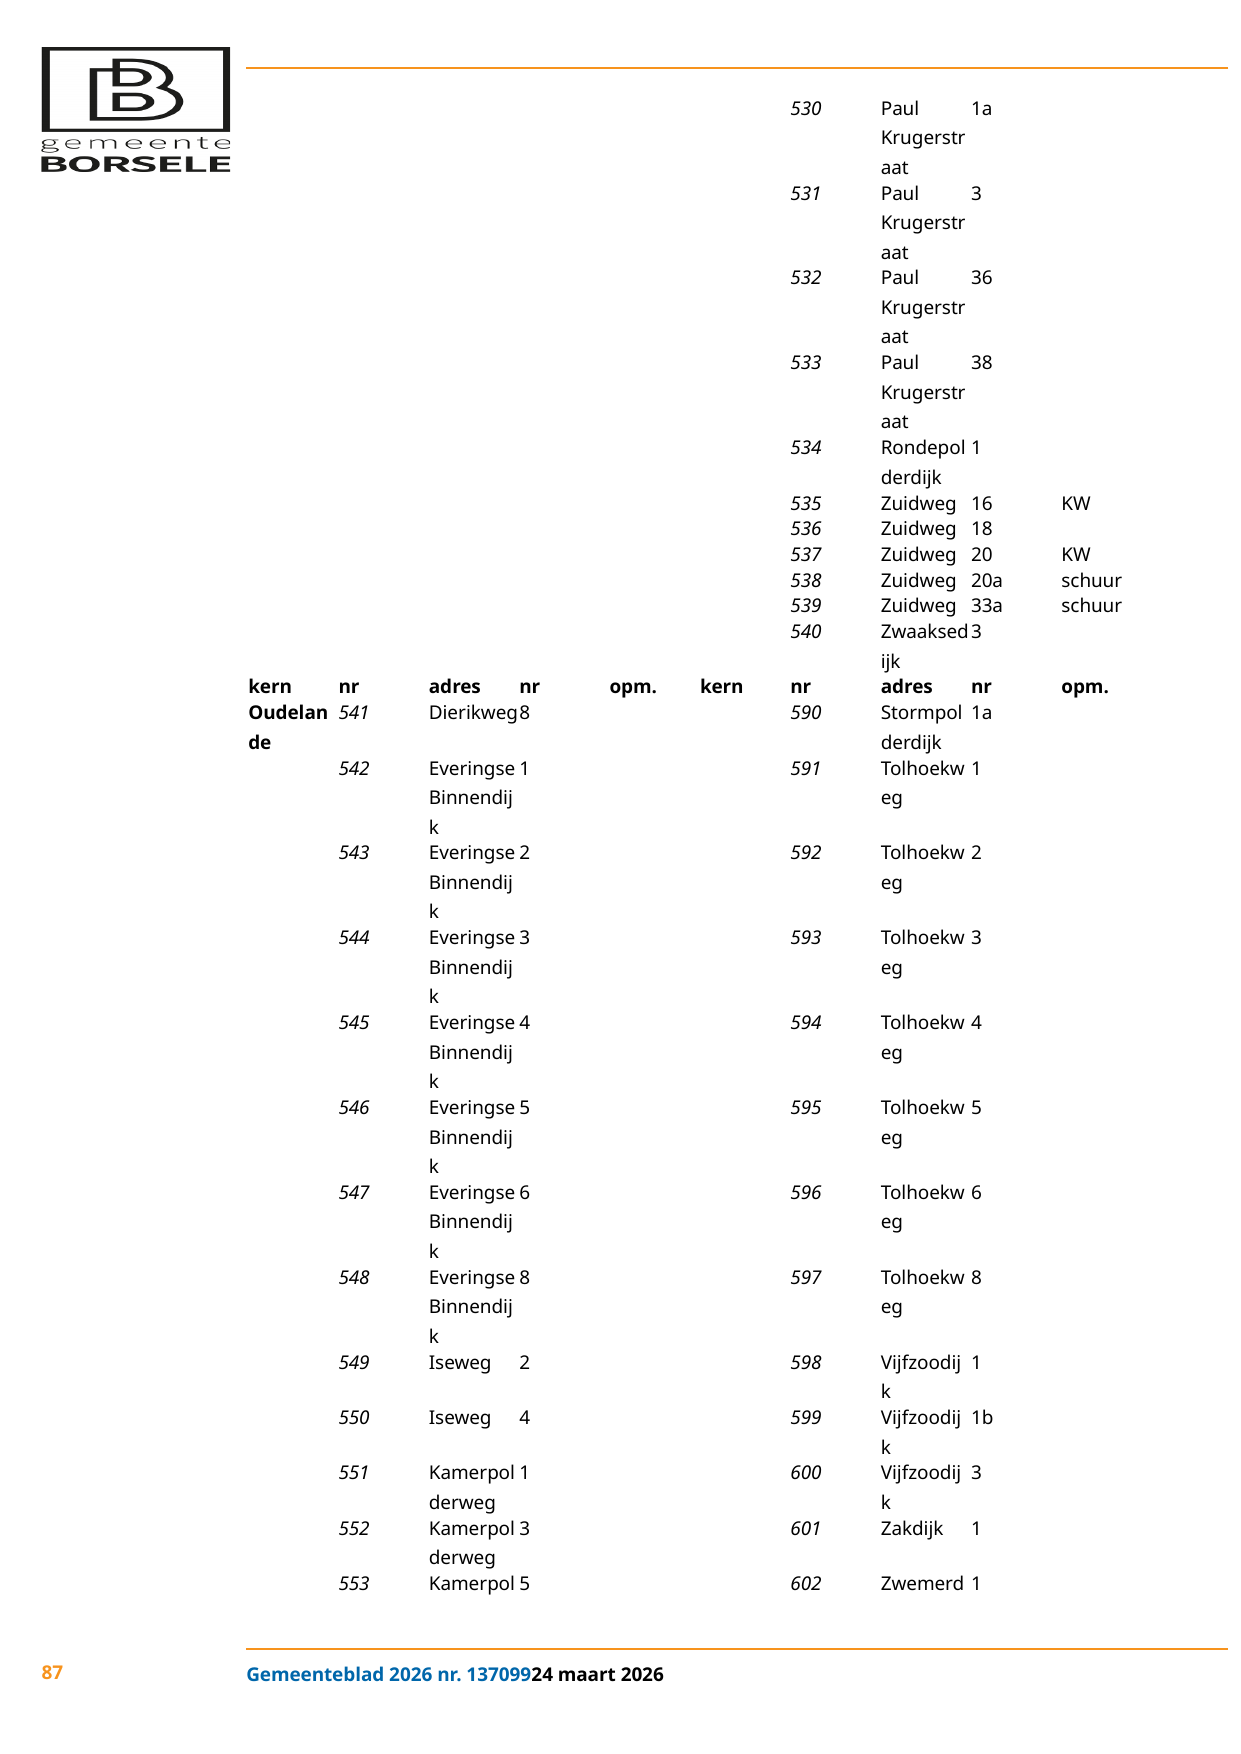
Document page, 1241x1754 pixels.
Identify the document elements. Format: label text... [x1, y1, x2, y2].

table_cell 18 [971, 515, 1061, 541]
table_cell 548 [338, 1264, 429, 1349]
table_cell 534 [790, 434, 881, 490]
table_cell [609, 1009, 700, 1094]
table_cell [1061, 350, 1152, 434]
table_cell Tolhoekweg [881, 1264, 971, 1349]
table_cell [248, 925, 338, 1009]
table_cell [700, 618, 790, 674]
table_cell [1061, 1515, 1152, 1570]
table_cell 1 [519, 1460, 609, 1515]
table_cell 541 [338, 699, 429, 755]
table_cell [429, 593, 519, 618]
table_cell 593 [790, 925, 881, 1009]
table_cell [248, 593, 338, 618]
table_cell [519, 567, 609, 593]
table_cell 6 [971, 1179, 1061, 1264]
table_cell [338, 95, 429, 180]
table_cell Stormpolderdijk [881, 699, 971, 755]
table_cell [609, 1404, 700, 1459]
table_cell [700, 350, 790, 434]
table_cell Zuidweg [881, 593, 971, 618]
table_cell 602 [790, 1570, 881, 1596]
table_cell Everingse Binnendijk [429, 1094, 519, 1179]
table_cell [700, 840, 790, 924]
table_cell Paul Krugerstraat [881, 350, 971, 434]
table_cell [700, 755, 790, 839]
table_cell [1061, 755, 1152, 839]
table_cell [1061, 925, 1152, 1009]
table_cell Zwaaksedijk [881, 618, 971, 674]
table_cell [338, 618, 429, 674]
table_cell 5 [519, 1570, 609, 1596]
table_cell [609, 699, 700, 755]
table_cell [429, 618, 519, 674]
table_cell Tolhoekweg [881, 1179, 971, 1264]
table_cell [248, 1009, 338, 1094]
table_cell [609, 180, 700, 264]
table_cell [700, 95, 790, 180]
table_cell 539 [790, 593, 881, 618]
table_cell 531 [790, 180, 881, 264]
table_cell [519, 618, 609, 674]
table_cell [700, 490, 790, 515]
table_cell [248, 1349, 338, 1404]
table_cell 595 [790, 1094, 881, 1179]
table_cell 532 [790, 265, 881, 349]
table_cell 552 [338, 1515, 429, 1570]
table_cell 551 [338, 1460, 429, 1515]
table_cell [248, 265, 338, 349]
table_cell nr [519, 674, 609, 699]
table_cell 536 [790, 515, 881, 541]
table_cell [519, 490, 609, 515]
table_cell [338, 350, 429, 434]
table_cell [609, 515, 700, 541]
table_cell 553 [338, 1570, 429, 1596]
table_cell adres [429, 674, 519, 699]
table_cell 1a [971, 699, 1061, 755]
table_cell [700, 180, 790, 264]
table_cell [338, 593, 429, 618]
table_cell [248, 180, 338, 264]
table_cell [700, 1460, 790, 1515]
table_cell 36 [971, 265, 1061, 349]
table_cell [609, 490, 700, 515]
table_cell Zuidweg [881, 567, 971, 593]
table_cell [1061, 1404, 1152, 1459]
table_cell 535 [790, 490, 881, 515]
table_cell 6 [519, 1179, 609, 1264]
table_cell 596 [790, 1179, 881, 1264]
table_cell KW [1061, 490, 1152, 515]
table_cell Paul Krugerstraat [881, 180, 971, 264]
table_cell Zuidweg [881, 541, 971, 567]
table_cell [248, 1179, 338, 1264]
table_cell nr [790, 674, 881, 699]
table_cell Iseweg [429, 1404, 519, 1459]
table_cell [248, 1404, 338, 1459]
table_cell [519, 593, 609, 618]
table_cell 4 [519, 1404, 609, 1459]
table_cell [1061, 265, 1152, 349]
table_cell [700, 593, 790, 618]
table_cell [609, 1349, 700, 1404]
table_cell 4 [519, 1009, 609, 1094]
table_cell [1061, 1009, 1152, 1094]
table_cell 600 [790, 1460, 881, 1515]
table_cell [1061, 515, 1152, 541]
table_cell 2 [519, 1349, 609, 1404]
table_cell [609, 350, 700, 434]
table_cell opm. [609, 674, 700, 699]
table_cell Zwemerd [881, 1570, 971, 1596]
table_cell [609, 1570, 700, 1596]
table_cell [609, 1179, 700, 1264]
table_cell [1061, 1264, 1152, 1349]
table_cell 538 [790, 567, 881, 593]
table_cell Everingse Binnendijk [429, 1264, 519, 1349]
table_cell 537 [790, 541, 881, 567]
table_cell [700, 1094, 790, 1179]
table_cell Dierikweg [429, 699, 519, 755]
table_cell [1061, 1094, 1152, 1179]
table_cell [338, 541, 429, 567]
table_cell [1061, 1460, 1152, 1515]
table_cell 5 [519, 1094, 609, 1179]
table_cell 549 [338, 1349, 429, 1404]
table_cell 5 [971, 1094, 1061, 1179]
table_cell [519, 95, 609, 180]
table_cell Rondepolderdijk [881, 434, 971, 490]
table_cell [248, 350, 338, 434]
table_cell Paul Krugerstraat [881, 95, 971, 180]
table_cell [1061, 180, 1152, 264]
table_cell Vijfzoodijk [881, 1460, 971, 1515]
table_cell Zuidweg [881, 515, 971, 541]
table_cell Everingse Binnendijk [429, 1179, 519, 1264]
table_cell 601 [790, 1515, 881, 1570]
table_cell Paul Krugerstraat [881, 265, 971, 349]
table_cell [519, 350, 609, 434]
table_cell [248, 618, 338, 674]
table_cell 3 [519, 925, 609, 1009]
table_cell nr [971, 674, 1061, 699]
table_cell [609, 840, 700, 924]
table_cell 8 [519, 699, 609, 755]
table_cell schuur [1061, 593, 1152, 618]
table_cell [248, 1264, 338, 1349]
table_cell kern [700, 674, 790, 699]
table_cell 590 [790, 699, 881, 755]
table_cell [609, 1515, 700, 1570]
table_cell [429, 180, 519, 264]
table_cell 547 [338, 1179, 429, 1264]
table_cell Everingse Binnendijk [429, 755, 519, 839]
table_cell Everingse Binnendijk [429, 925, 519, 1009]
table_cell [1061, 840, 1152, 924]
table_cell Tolhoekweg [881, 925, 971, 1009]
table_cell [609, 95, 700, 180]
table_cell 38 [971, 350, 1061, 434]
table_cell [519, 541, 609, 567]
table_cell [429, 490, 519, 515]
table_cell [338, 434, 429, 490]
table_cell Tolhoekweg [881, 1094, 971, 1179]
table_cell [519, 265, 609, 349]
table_cell [700, 1515, 790, 1570]
picture [41, 47, 231, 172]
table_cell 1 [971, 1570, 1061, 1596]
table_cell [609, 593, 700, 618]
table_cell [429, 567, 519, 593]
table_cell 594 [790, 1009, 881, 1094]
table_cell [338, 180, 429, 264]
table_cell 2 [519, 840, 609, 924]
table_cell [519, 434, 609, 490]
table_cell [700, 1264, 790, 1349]
table_cell [338, 490, 429, 515]
table_cell [248, 515, 338, 541]
table_cell [248, 840, 338, 924]
table_cell [700, 699, 790, 755]
table_cell Iseweg [429, 1349, 519, 1404]
table_cell Zuidweg [881, 490, 971, 515]
table_cell [248, 541, 338, 567]
table_cell [1061, 618, 1152, 674]
table_cell [609, 541, 700, 567]
table_cell 545 [338, 1009, 429, 1094]
table_cell KW [1061, 541, 1152, 567]
table_cell 1 [971, 1515, 1061, 1570]
table_cell schuur [1061, 567, 1152, 593]
table_cell Everingse Binnendijk [429, 840, 519, 924]
table_cell 1 [971, 1349, 1061, 1404]
table_cell [429, 265, 519, 349]
table_cell 1a [971, 95, 1061, 180]
table_cell Kamerpolderweg [429, 1460, 519, 1515]
table_cell [609, 1460, 700, 1515]
table_cell Tolhoekweg [881, 1009, 971, 1094]
table_cell [248, 434, 338, 490]
table_cell [248, 95, 338, 180]
table_cell 591 [790, 755, 881, 839]
table_cell [609, 1264, 700, 1349]
table_cell [248, 755, 338, 839]
table_cell [1061, 434, 1152, 490]
table_cell 3 [519, 1515, 609, 1570]
table_cell [609, 1094, 700, 1179]
table_cell Kamerpolderweg [429, 1515, 519, 1570]
table_cell nr [338, 674, 429, 699]
table_cell [609, 925, 700, 1009]
table_cell [700, 1404, 790, 1459]
table_cell [248, 1515, 338, 1570]
table_cell [700, 434, 790, 490]
table_cell Vijfzoodijk [881, 1404, 971, 1459]
table_cell 546 [338, 1094, 429, 1179]
table_cell [609, 567, 700, 593]
table_cell kern [248, 674, 338, 699]
table_cell [700, 515, 790, 541]
table_cell opm. [1061, 674, 1152, 699]
table_cell Oudelande [248, 699, 338, 755]
table_cell [248, 1460, 338, 1515]
table_cell [429, 434, 519, 490]
table_cell Tolhoekweg [881, 840, 971, 924]
table_cell 592 [790, 840, 881, 924]
table_cell 3 [971, 180, 1061, 264]
table_cell [429, 541, 519, 567]
table_cell [609, 434, 700, 490]
table_cell Kamerpol [429, 1570, 519, 1596]
table_cell [700, 541, 790, 567]
table_cell [609, 755, 700, 839]
table_cell 8 [519, 1264, 609, 1349]
table_cell [700, 1179, 790, 1264]
table_cell 1 [971, 755, 1061, 839]
table_cell [338, 515, 429, 541]
table_cell 550 [338, 1404, 429, 1459]
table_cell [700, 265, 790, 349]
table_cell 540 [790, 618, 881, 674]
table_cell [700, 925, 790, 1009]
table_cell 530 [790, 95, 881, 180]
table_cell 2 [971, 840, 1061, 924]
table_cell 598 [790, 1349, 881, 1404]
table_cell Tolhoekweg [881, 755, 971, 839]
table_cell 1 [519, 755, 609, 839]
table_cell 20a [971, 567, 1061, 593]
table_cell 16 [971, 490, 1061, 515]
table_cell 3 [971, 618, 1061, 674]
table_cell adres [881, 674, 971, 699]
table_cell [1061, 699, 1152, 755]
table_cell [1061, 1179, 1152, 1264]
table_cell 8 [971, 1264, 1061, 1349]
table_cell [1061, 1349, 1152, 1404]
table_cell [338, 567, 429, 593]
table_cell Everingse Binnendijk [429, 1009, 519, 1094]
table_cell 533 [790, 350, 881, 434]
table_cell 1b [971, 1404, 1061, 1459]
table_cell 1 [971, 434, 1061, 490]
table_cell [519, 180, 609, 264]
table_cell [248, 1094, 338, 1179]
table_cell [429, 95, 519, 180]
table_cell 3 [971, 1460, 1061, 1515]
table_cell 599 [790, 1404, 881, 1459]
table_cell [429, 350, 519, 434]
table_cell [1061, 1570, 1152, 1596]
table_cell [609, 618, 700, 674]
table_cell 20 [971, 541, 1061, 567]
table_cell [700, 1349, 790, 1404]
table_cell [248, 490, 338, 515]
table_cell [700, 1570, 790, 1596]
table_cell [429, 515, 519, 541]
table_cell [338, 265, 429, 349]
table_cell [700, 1009, 790, 1094]
table_cell [519, 515, 609, 541]
table_cell Vijfzoodijk [881, 1349, 971, 1404]
table_cell 4 [971, 1009, 1061, 1094]
table_cell 33a [971, 593, 1061, 618]
table_cell [700, 567, 790, 593]
table_cell [609, 265, 700, 349]
table_cell [248, 1570, 338, 1596]
table_cell 542 [338, 755, 429, 839]
table_cell 597 [790, 1264, 881, 1349]
table_cell [248, 567, 338, 593]
table_cell 3 [971, 925, 1061, 1009]
table_cell 544 [338, 925, 429, 1009]
table_cell 543 [338, 840, 429, 924]
table_cell [1061, 95, 1152, 180]
table_cell Zakdijk [881, 1515, 971, 1570]
